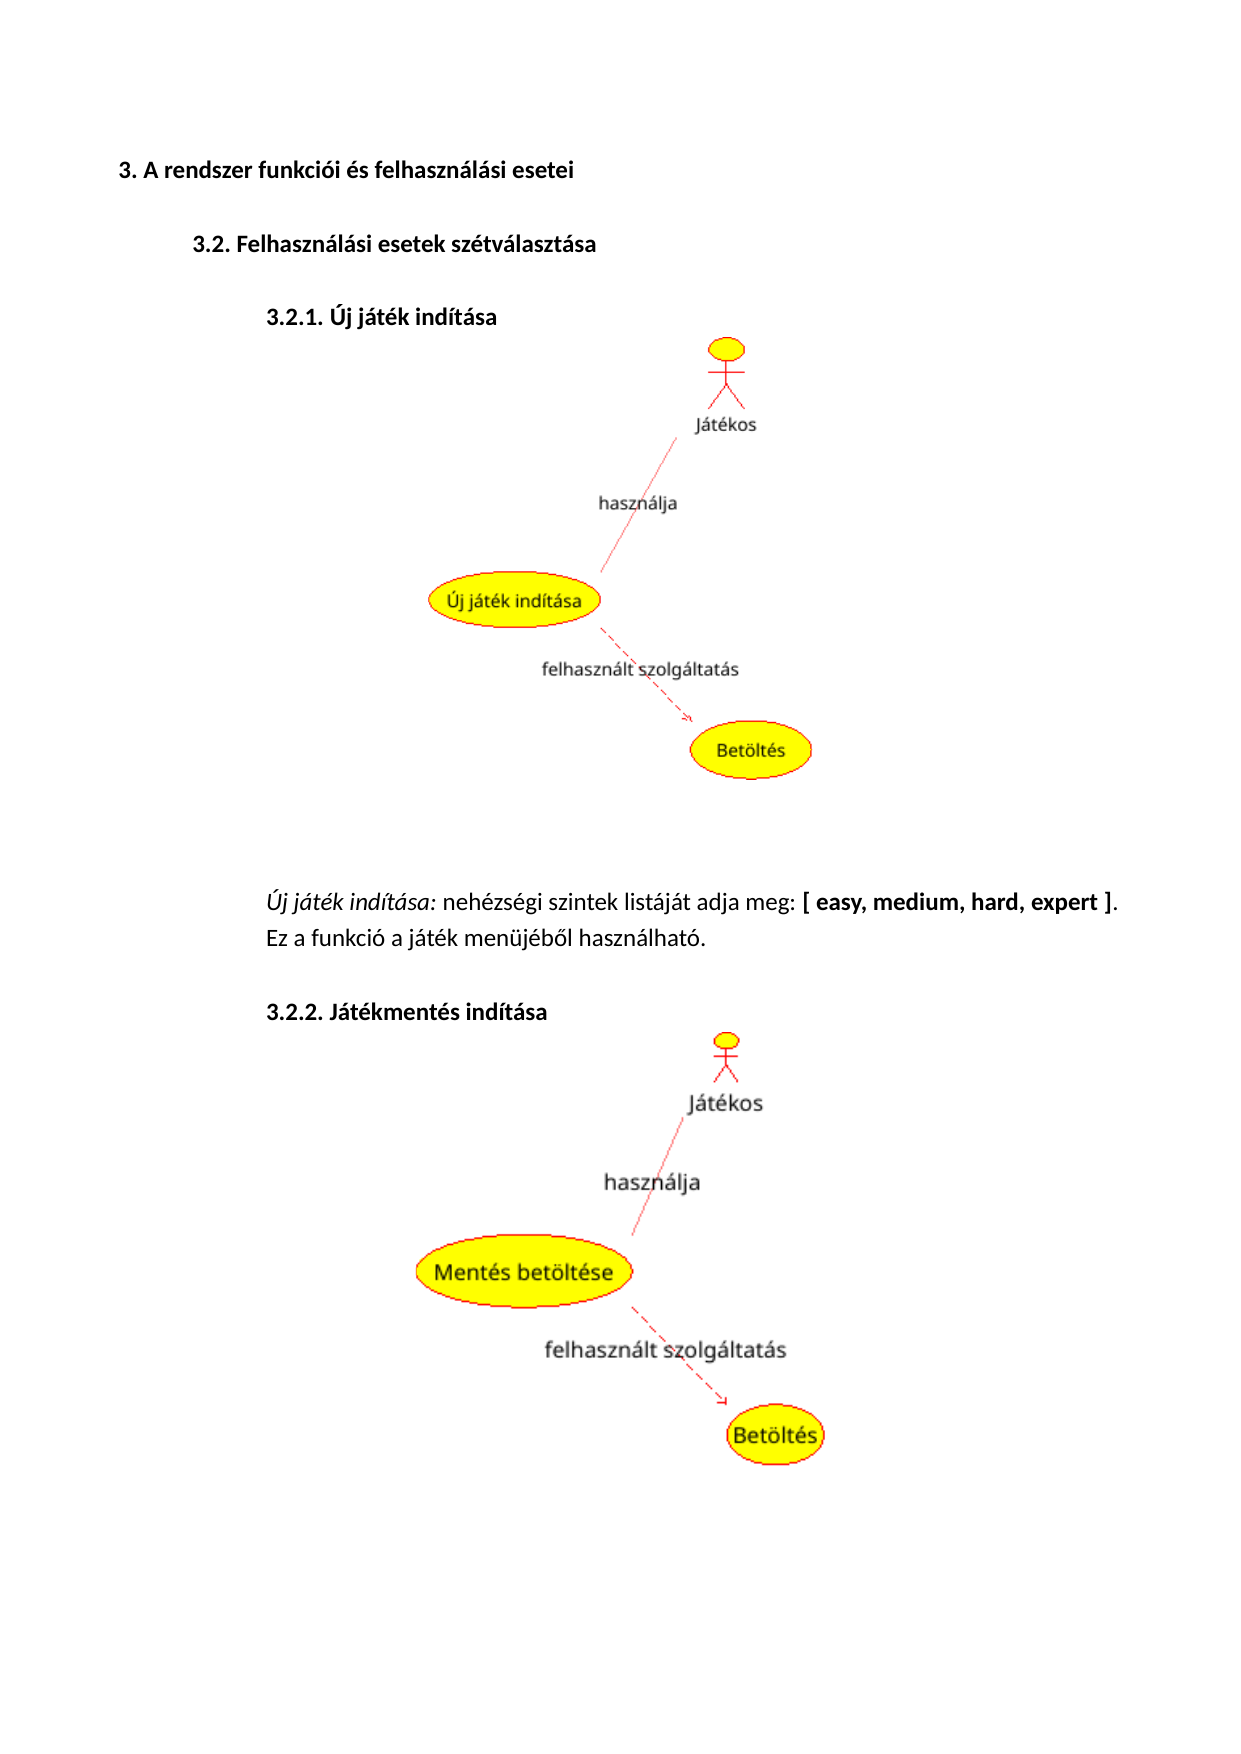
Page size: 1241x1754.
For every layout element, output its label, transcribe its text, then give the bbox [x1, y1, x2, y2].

picture [415, 1032, 825, 1467]
text 3. A rendszer funkciói és felhasználási esetei [118, 155, 1122, 185]
text Új játék indítása: nehézségi szintek listáját adja meg: [ easy, medium, hard, expert ]. Ez a funkció a játék menüjéből használható. [266, 886, 1122, 953]
picture [428, 337, 813, 780]
text 3.2.2. Játékmentés indítása [266, 996, 1122, 1026]
text 3.2. Felhasználási esetek szétválasztása [192, 228, 1122, 258]
text 3.2.1. Új játék indítása [266, 301, 1122, 331]
